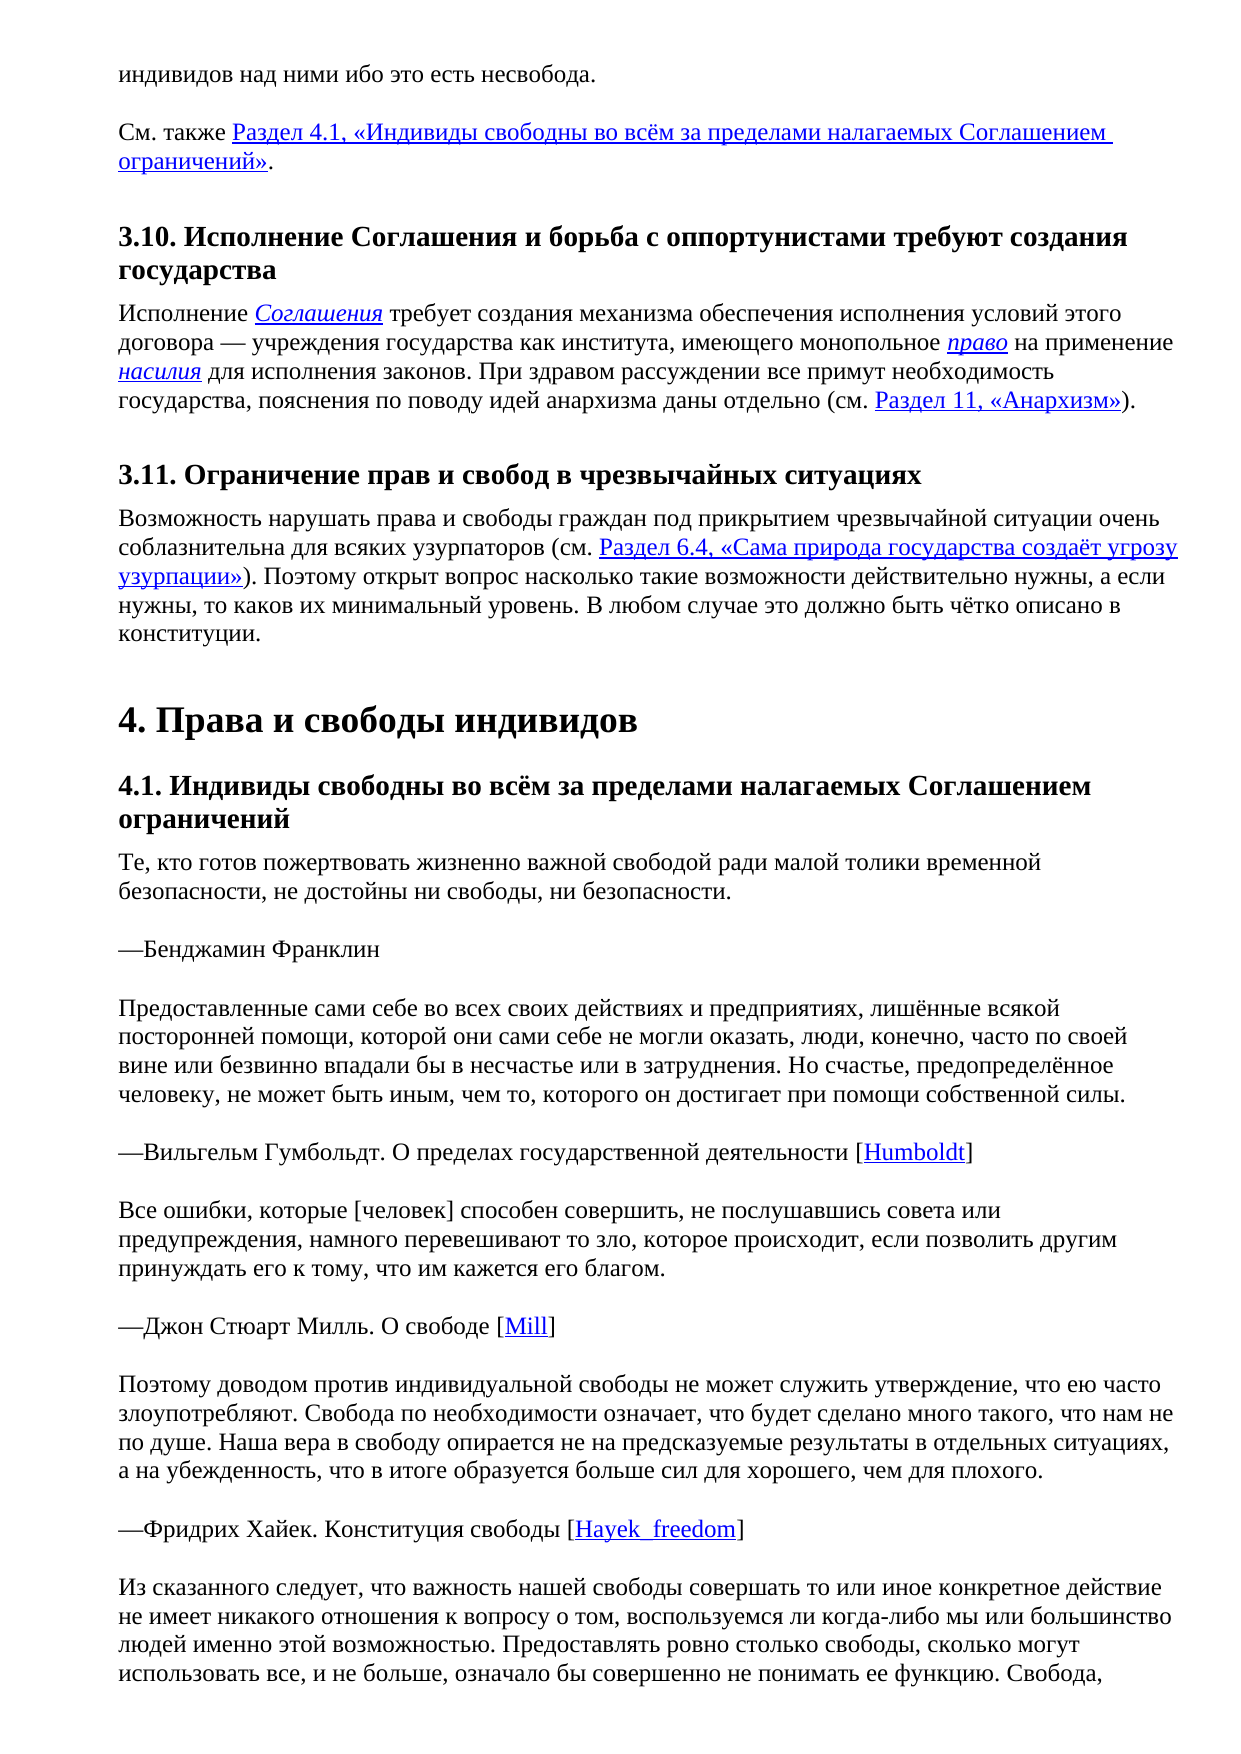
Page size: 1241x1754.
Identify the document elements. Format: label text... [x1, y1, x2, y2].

text Поэтому доводом против индивидуальной свободы не может служить утверждение, что ею часто злоупотребляют. Свобода по необходимости означает, что будет сделано много такого, что нам не по душе. Наша вера в свободу опирается не на предсказуемые результаты в отдельных ситуациях, а на убежденность, что в итоге образуется больше сил для хорошего, чем для плохого. [118, 1369, 1181, 1484]
text —Вильгельм Гумбольдт. О пределах государственной деятельности [Humboldt] [118, 1137, 1181, 1166]
text Исполнение Соглашения требует создания механизма обеспечения исполнения условий этого договора — учреждения государства как института, имеющего монопольное право на применение насилия для исполнения законов. При здравом рассуждении все примут необходимость государства, пояснения по поводу идей анархизма даны отдельно (см. Раздел 11, «Анархизм»). [118, 298, 1181, 413]
text индивидов над ними ибо это есть несвобода. [118, 59, 1181, 88]
text —Бенджамин Франклин [118, 934, 1181, 963]
text —Фридрих Хайек. Конституция свободы [Hayek_freedom] [118, 1514, 1181, 1542]
text Те, кто готов пожертвовать жизненно важной свободой ради малой толики временной безопасности, не достойны ни свободы, ни безопасности. [118, 847, 1181, 905]
subtitle 3.11. Ограничение прав и свобод в чрезвычайных ситуациях [118, 457, 1181, 491]
subtitle 3.10. Исполнение Соглашения и борьба с оппортунистами требуют создания государства [118, 219, 1181, 286]
text Из сказанного следует, что важность нашей свободы совершать то или иное конкретное действие не имеет никакого отношения к вопросу о том, воспользуемся ли когда-либо мы или большинство людей именно этой возможностью. Предоставлять ровно столько свободы, сколько могут использовать все, и не больше, означало бы совершенно не понимать ее функцию. Свобода, [118, 1572, 1181, 1687]
text —Джон Стюарт Милль. О свободе [Mill] [118, 1311, 1181, 1340]
text См. также Раздел 4.1, «Индивиды свободны во всём за пределами налагаемых Соглашением ограничений». [118, 117, 1181, 175]
subtitle 4. Права и свободы индивидов [118, 698, 1181, 741]
text Возможность нарушать права и свободы граждан под прикрытием чрезвычайной ситуации очень соблазнительна для всяких узурпаторов (см. Раздел 6.4, «Сама природа государства создаёт угрозу узурпации»). Поэтому открыт вопрос насколько такие возможности действительно нужны, а если нужны, то каков их минимальный уровень. В любом случае это должно быть чётко описано в конституции. [118, 503, 1181, 647]
text Все ошибки, которые [человек] способен совершить, не послушавшись совета или предупреждения, намного перевешивают то зло, которое происходит, если позволить другим принуждать его к тому, что им кажется его благом. [118, 1195, 1181, 1282]
text Предоставленные сами себе во всех своих действиях и предприятиях, лишённые всякой посторонней помощи, которой они сами себе не могли оказать, люди, конечно, часто по своей вине или безвинно впадали бы в несчастье или в затруднения. Но счастье, предопределённое человеку, не может быть иным, чем то, которого он достигает при помощи собственной силы. [118, 993, 1181, 1108]
subtitle 4.1. Индивиды свободны во всём за пределами налагаемых Соглашением ограничений [118, 768, 1181, 835]
